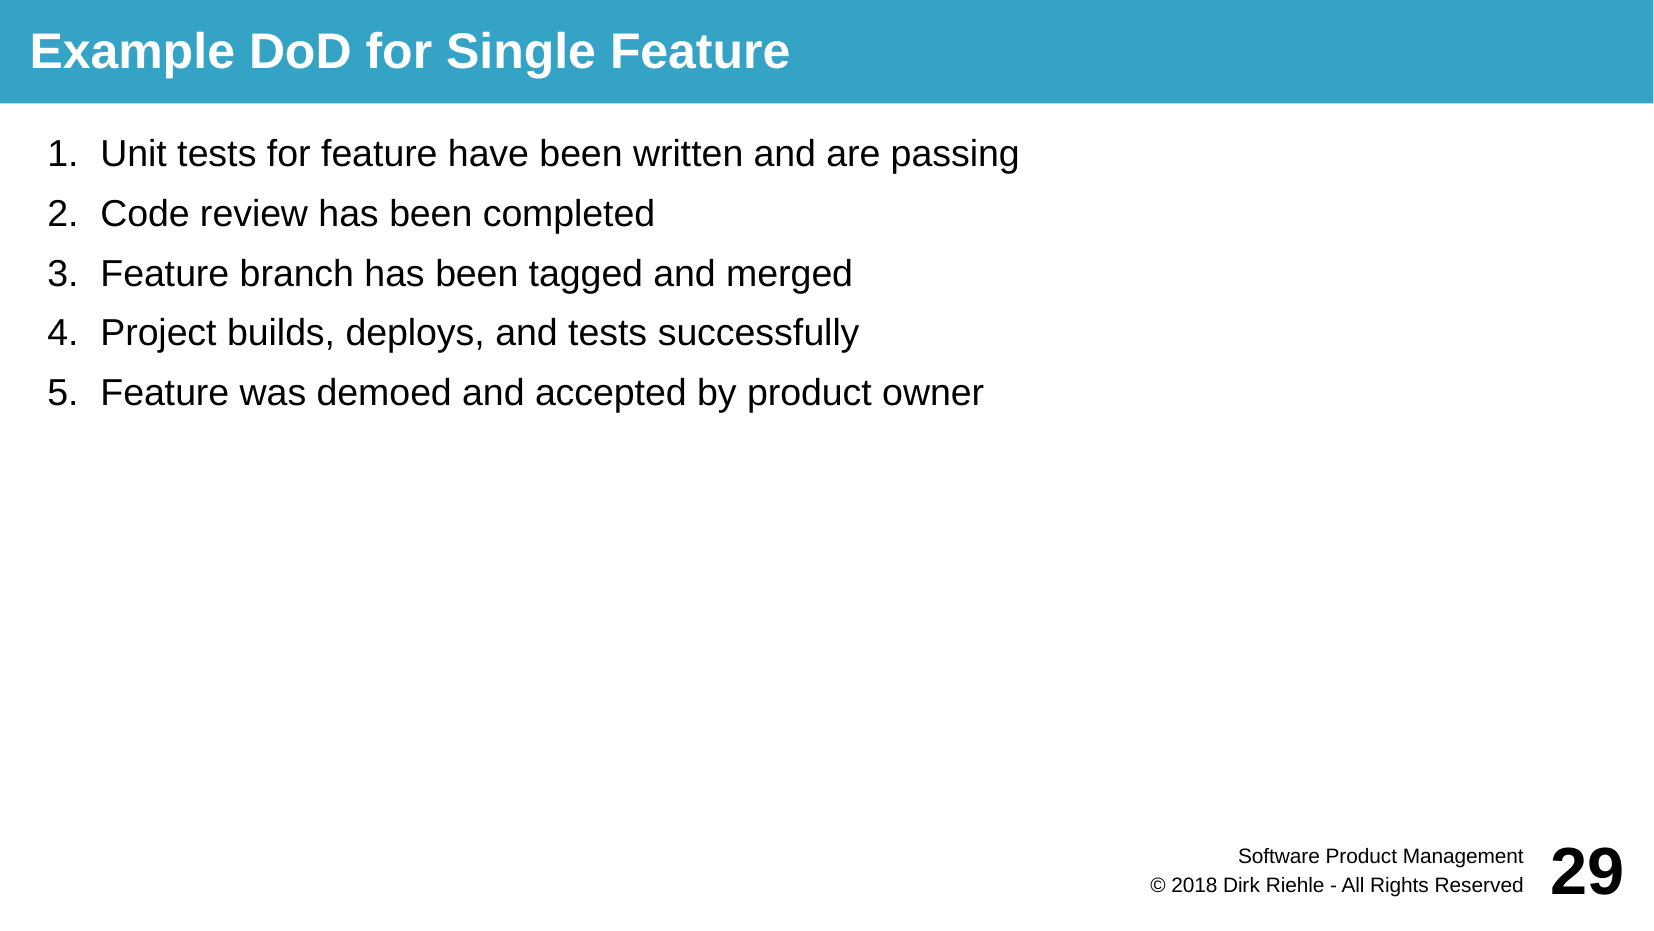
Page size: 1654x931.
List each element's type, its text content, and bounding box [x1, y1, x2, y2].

title Example DoD for Single Feature [0, 0, 1654, 104]
list Unit tests for feature have been written and are passing Code review has been completed Feature branch has been tagged and merged Project builds, deploys, and tests successfully Feature was demoed and accepted by product owner [29, 132, 1625, 813]
